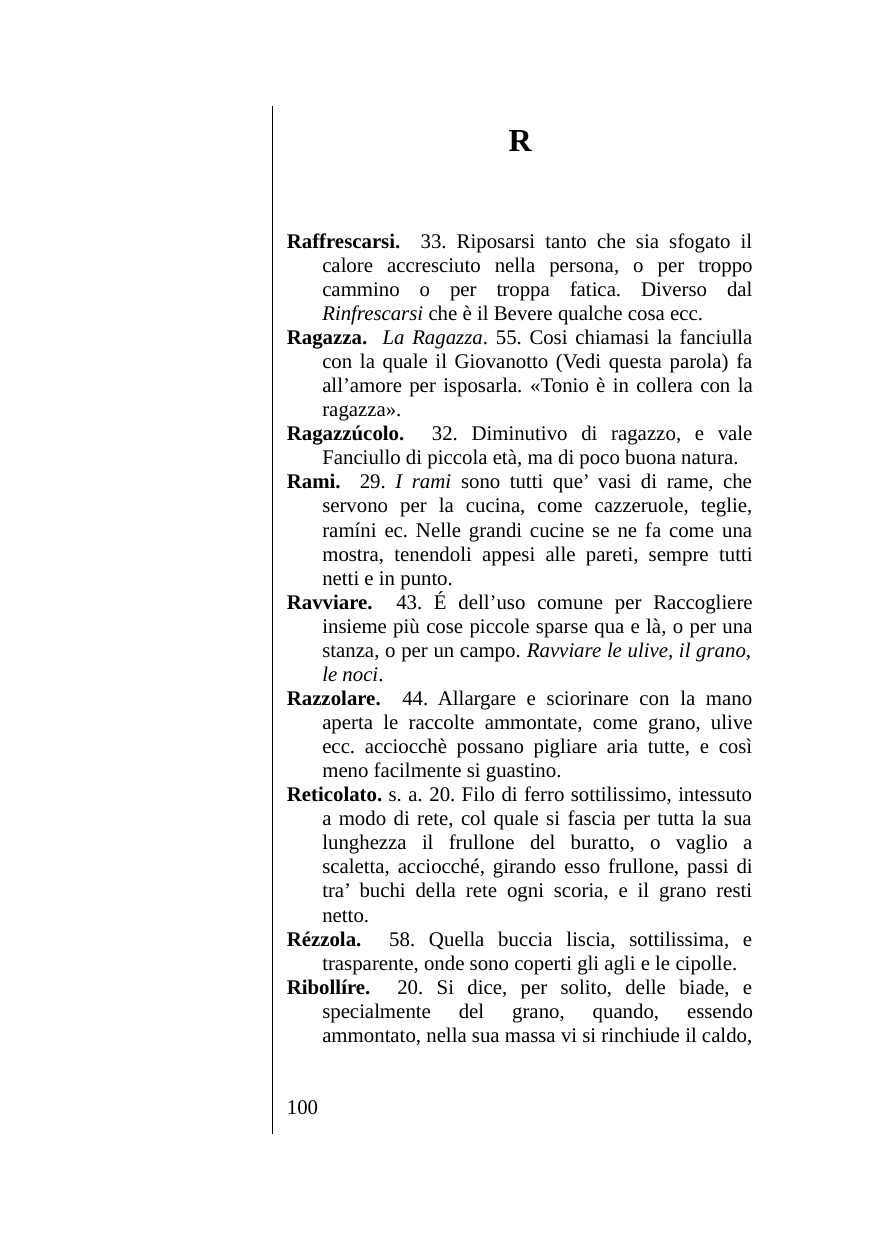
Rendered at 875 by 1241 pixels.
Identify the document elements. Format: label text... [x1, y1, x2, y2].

text Razzolare. 43. Allargare e sciorinare con la mano aperta le raccolte ammontate, come grano, ulive ecc. acciocchè possano pigliare aria tutte, e così meno facilmente si guastino. [287, 686, 753, 782]
text Rézzola. 57. Quella buccia liscia, sottilissima, e trasparente, onde sono coperti gli agli e le cipolle. [287, 927, 753, 975]
text Rami. 29. I rami sono tutti que’ vasi di rame, che servono per la cucina, come cazzeruole, teglie, ramíni ec. Nelle grandi cucine se ne fa come una mostra, tenendoli appesi alle pareti, sempre tutti netti e in punto. [287, 469, 753, 590]
text Ragazzúcolo. 32. Diminutivo di ragazzo, e vale Fanciullo di piccola età, ma di poco buona natura. [287, 421, 753, 469]
text Reticolato. s. a. 20. Filo di ferro sottilissimo, intessuto a modo di rete, col quale si fascia per tutta la sua lunghezza il frullone del buratto, o vaglio a scaletta, acciocché, girando esso frullone, passi di tra’ buchi della rete ogni scoria, e il grano resti netto. [287, 782, 753, 927]
text Ravviare. 43. É dell’uso comune per Raccogliere insieme più cose piccole sparse qua e là, o per una stanza, o per un campo. Ravviare le ulive, il grano, le noci. [287, 590, 753, 686]
text Ribollíre. 20. Si dice, per solito, delle biade, e specialmente del grano, quando, essendo ammontato, nella sua massa vi si rinchiude il caldo, [287, 975, 753, 1047]
text Ragazza. La Ragazza. 54. Cosi chiamasi la fanciulla con la quale il Giovanotto (Vedi questa parola) fa all’amore per isposarla. «Tonio è in collera con la ragazza». [287, 325, 753, 421]
subtitle R [287, 121, 753, 158]
text Raffrescarsi. 33. Riposarsi tanto che sia sfogato il calore accresciuto nella persona, o per troppo cammino o per troppa fatica. Diverso dal Rinfrescarsi che è il Bevere qualche cosa ecc. [287, 229, 753, 325]
